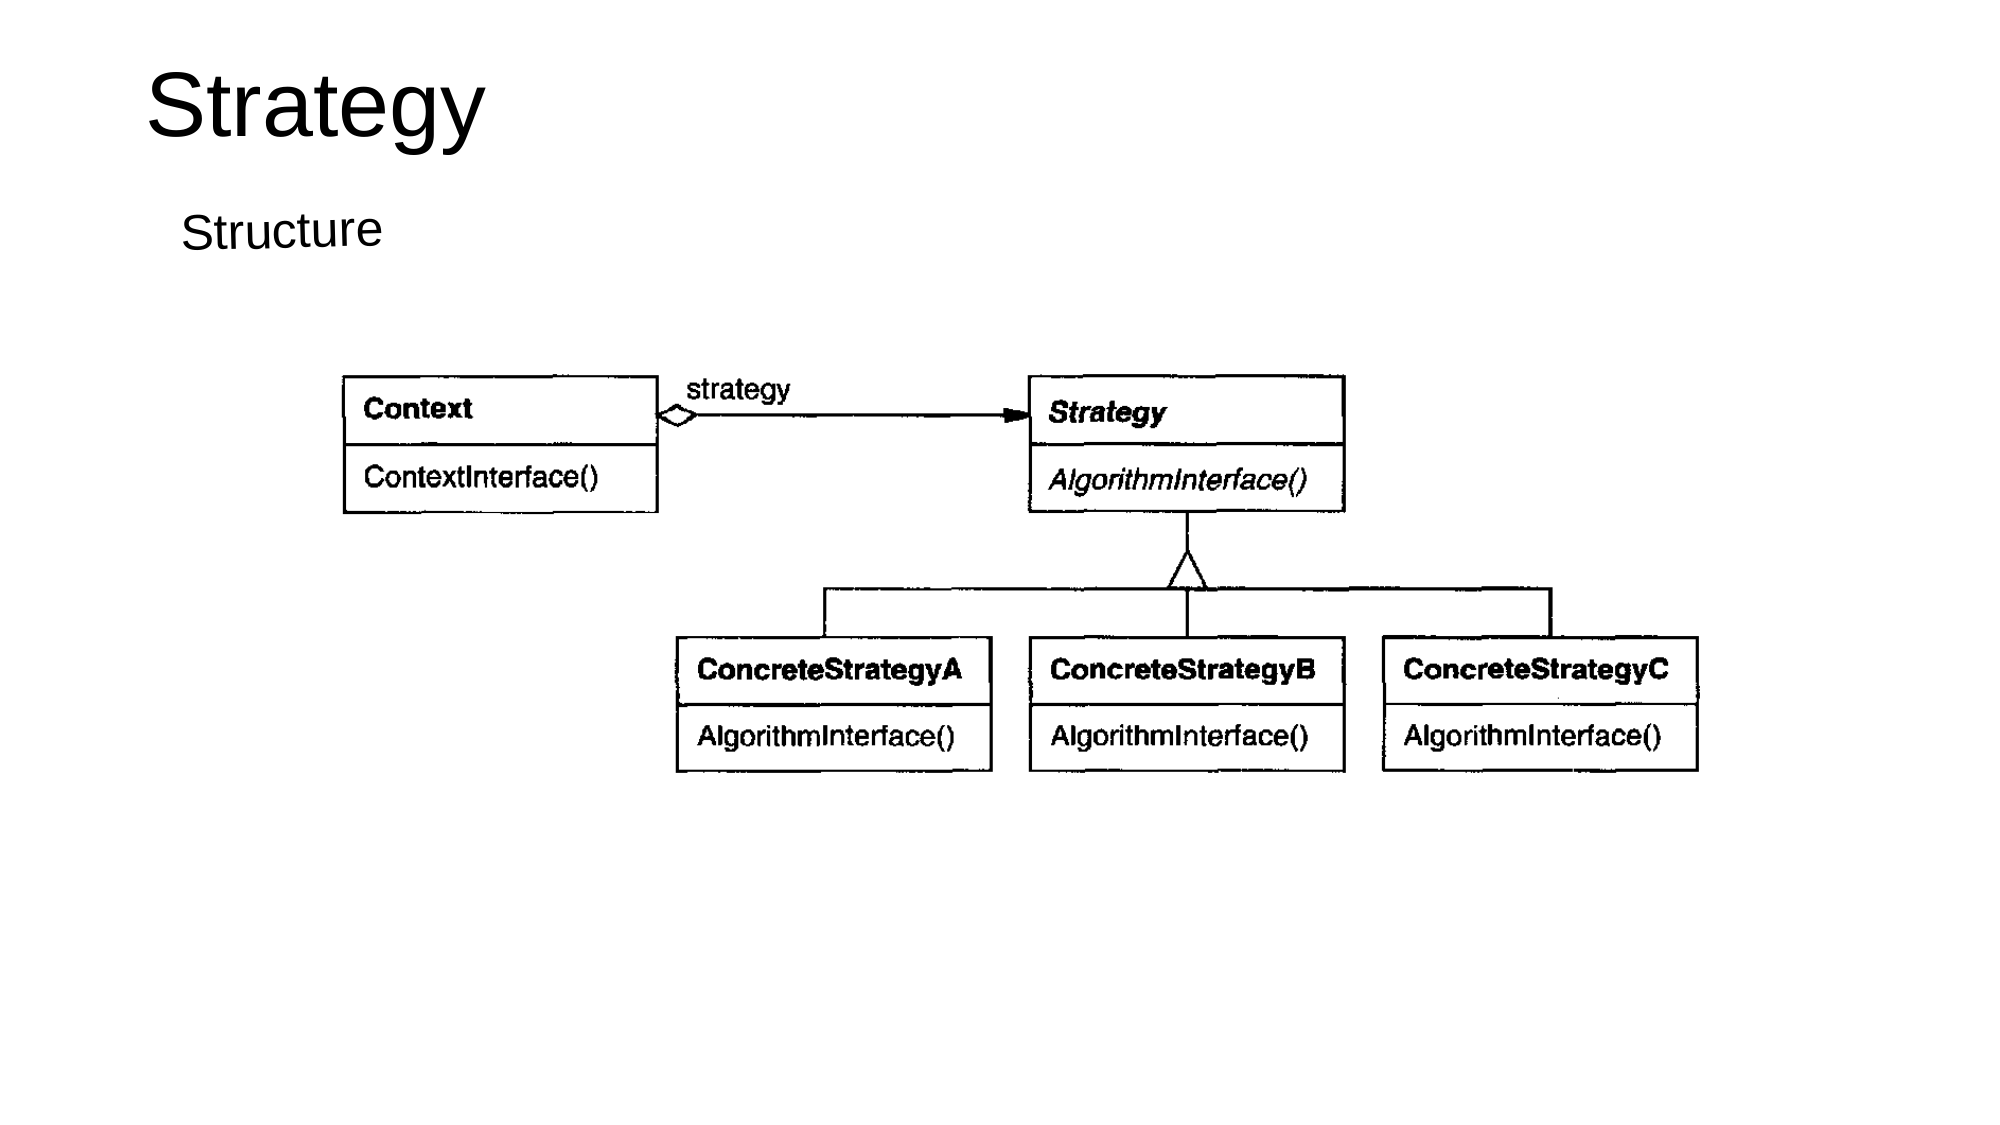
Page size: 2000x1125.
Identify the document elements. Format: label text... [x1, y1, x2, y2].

picture [292, 337, 1718, 792]
title Structure [180, 195, 421, 271]
title Strategy [137, 53, 496, 157]
